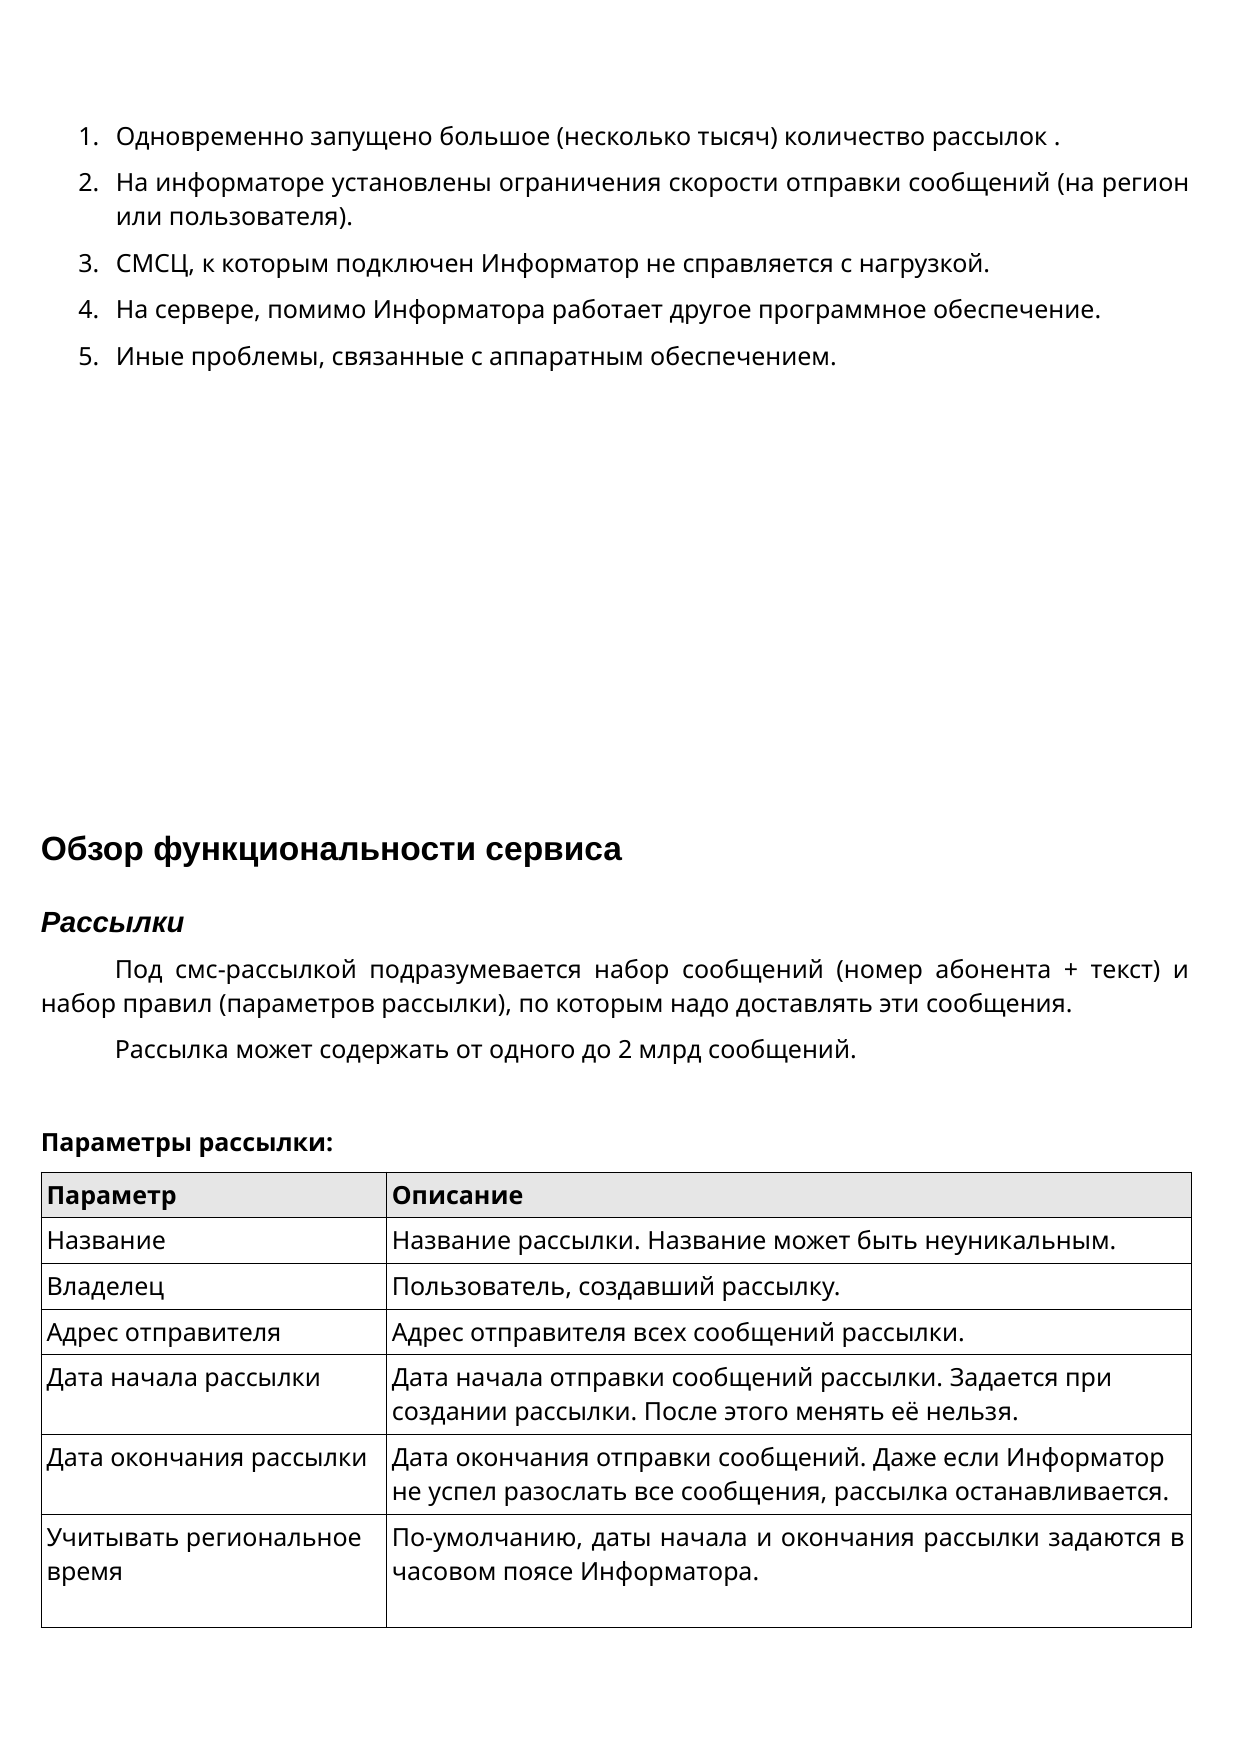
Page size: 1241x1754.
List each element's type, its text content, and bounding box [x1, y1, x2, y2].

table_cell Дата начала отправки сообщений рассылки. Задается при создании рассылки. После этого менять её нельзя. [387, 1355, 1191, 1434]
table_cell Пользователь, создавший рассылку. [387, 1264, 1191, 1308]
table_cell Дата окончания рассылки [42, 1435, 386, 1513]
list На сервере, помимо Информатора работает другое программное обеспечение. [78, 292, 1191, 326]
table_cell Название рассылки. Название может быть неуникальным. [387, 1218, 1191, 1263]
table_cell Дата начала рассылки [42, 1355, 386, 1434]
text Под смс-рассылкой подразумевается набор сообщений (номер абонента + текст) и набор правил (параметров рассылки), по которым надо доставлять эти сообщения. [41, 951, 1191, 1019]
list Одновременно запущено большое (несколько тысяч) количество рассылок . [78, 118, 1191, 152]
text Параметры рассылки: [41, 1125, 1191, 1159]
subtitle Рассылки [41, 905, 1191, 939]
table_header Описание [387, 1173, 1191, 1217]
text Рассылка может содержать от одного до 2 млрд сообщений. [41, 1032, 1191, 1066]
table_header Параметр [42, 1173, 386, 1217]
list СМСЦ, к которым подключен Информатор не справляется с нагрузкой. [78, 245, 1191, 279]
table_cell Адрес отправителя всех сообщений рассылки. [387, 1310, 1191, 1354]
table_cell Название [42, 1218, 386, 1263]
list На информаторе установлены ограничения скорости отправки сообщений (на регион или пользователя). [78, 165, 1191, 233]
table_cell Дата окончания отправки сообщений. Даже если Информатор не успел разослать все сообщения, рассылка останавливается. [387, 1435, 1191, 1513]
table_cell Владелец [42, 1264, 386, 1308]
list Иные проблемы, связанные с аппаратным обеспечением. [78, 338, 1191, 372]
table_cell По-умолчанию, даты начала и окончания рассылки задаются в часовом поясе Информатора. [387, 1515, 1191, 1627]
subtitle Обзор функциональности сервиса [41, 829, 1191, 868]
table_cell Учитывать региональное время [42, 1515, 386, 1627]
table_cell Адрес отправителя [42, 1310, 386, 1354]
